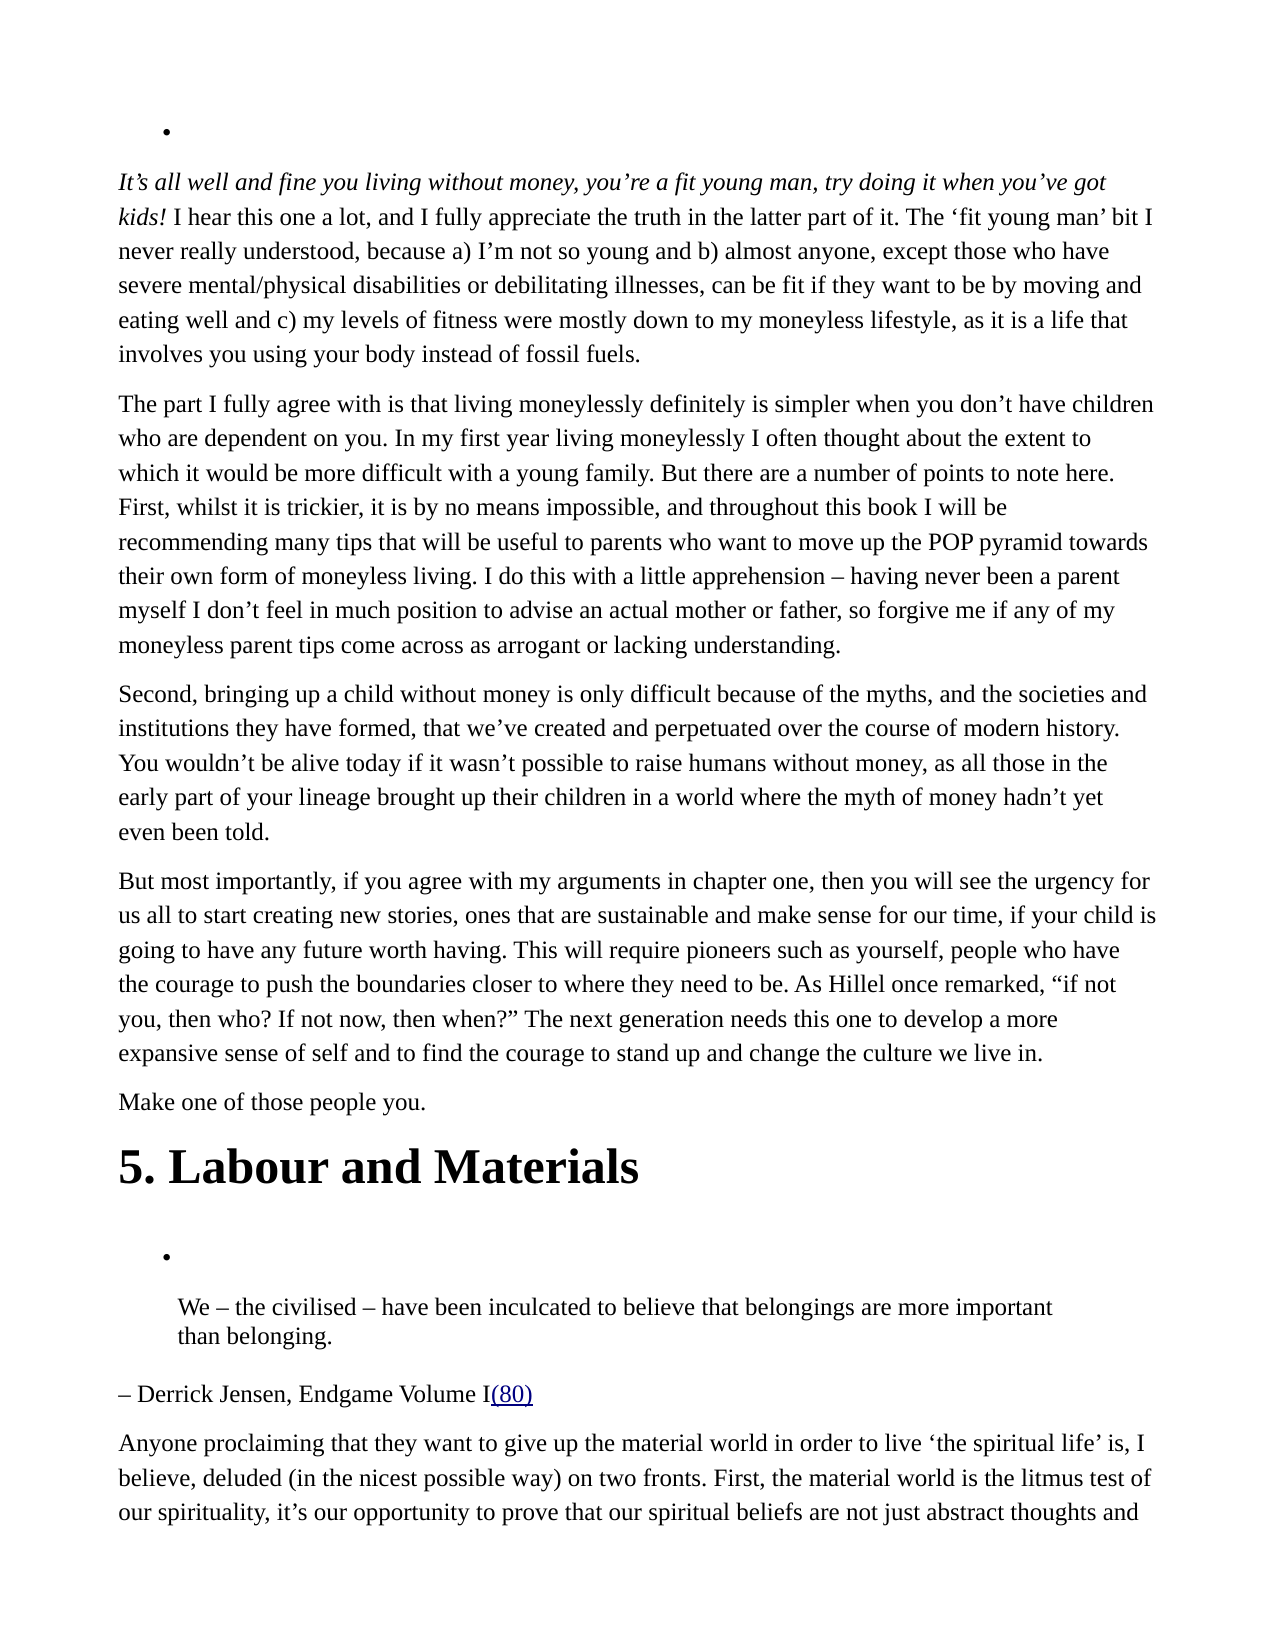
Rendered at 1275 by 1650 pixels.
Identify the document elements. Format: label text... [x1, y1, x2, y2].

text The part I fully agree with is that living moneylessly definitely is simpler when you don’t have children who are dependent on you. In my first year living moneylessly I often thought about the extent to which it would be more difficult with a young family. But there are a number of points to note here. First, whilst it is trickier, it is by no means impossible, and throughout this book I will be recommending many tips that will be useful to parents who want to move up the POP pyramid towards their own form of moneyless living. I do this with a little apprehension – having never been a parent myself I don’t feel in much position to advise an actual mother or father, so forgive me if any of my moneyless parent tips come across as arrogant or lacking understanding. [118, 389, 1157, 659]
text Anyone proclaiming that they want to give up the material world in order to live ‘the spiritual life’ is, I believe, deluded (in the nicest possible way) on two fronts. First, the material world is the litmus test of our spirituality, it’s our opportunity to prove that our spiritual beliefs are not just abstract thoughts and [118, 1428, 1157, 1526]
text We – the civilised – have been inculcated to believe that belong­ings are more important than belonging. [177, 1292, 1098, 1350]
subtitle 5. Labour and Materials [118, 1137, 1157, 1194]
text But most importantly, if you agree with my arguments in chapter one, then you will see the urgency for us all to start creating new stories, ones that are sustainable and make sense for our time, if your child is going to have any future worth having. This will require pioneers such as yourself, people who have the courage to push the boundaries closer to where they need to be. As Hillel once remarked, “if not you, then who? If not now, then when?” The next generation needs this one to develop a more expansive sense of self and to find the courage to stand up and change the culture we live in. [118, 866, 1157, 1067]
text It’s all well and fine you living without money, you’re a fit young man, try doing it when you’ve got kids! I hear this one a lot, and I fully appreciate the truth in the latter part of it. The ‘fit young man’ bit I never really understood, because a) I’m not so young and b) almost anyone, except those who have severe mental/physical disabilities or debilitating illnesses, can be fit if they want to be by moving and eating well and c) my levels of fitness were mostly down to my moneyless lifestyle, as it is a life that involves you using your body instead of fossil fuels. [118, 167, 1157, 368]
text – Derrick Jensen, Endgame Volume I(80) [118, 1379, 1157, 1408]
text Second, bringing up a child without money is only difficult because of the myths, and the societies and institutions they have formed, that we’ve created and perpetuated over the course of modern history. You wouldn’t be alive today if it wasn’t possible to raise humans without money, as all those in the early part of your lineage brought up their children in a world where the myth of money hadn’t yet even been told. [118, 679, 1157, 846]
text Make one of those people you. [118, 1087, 1157, 1116]
